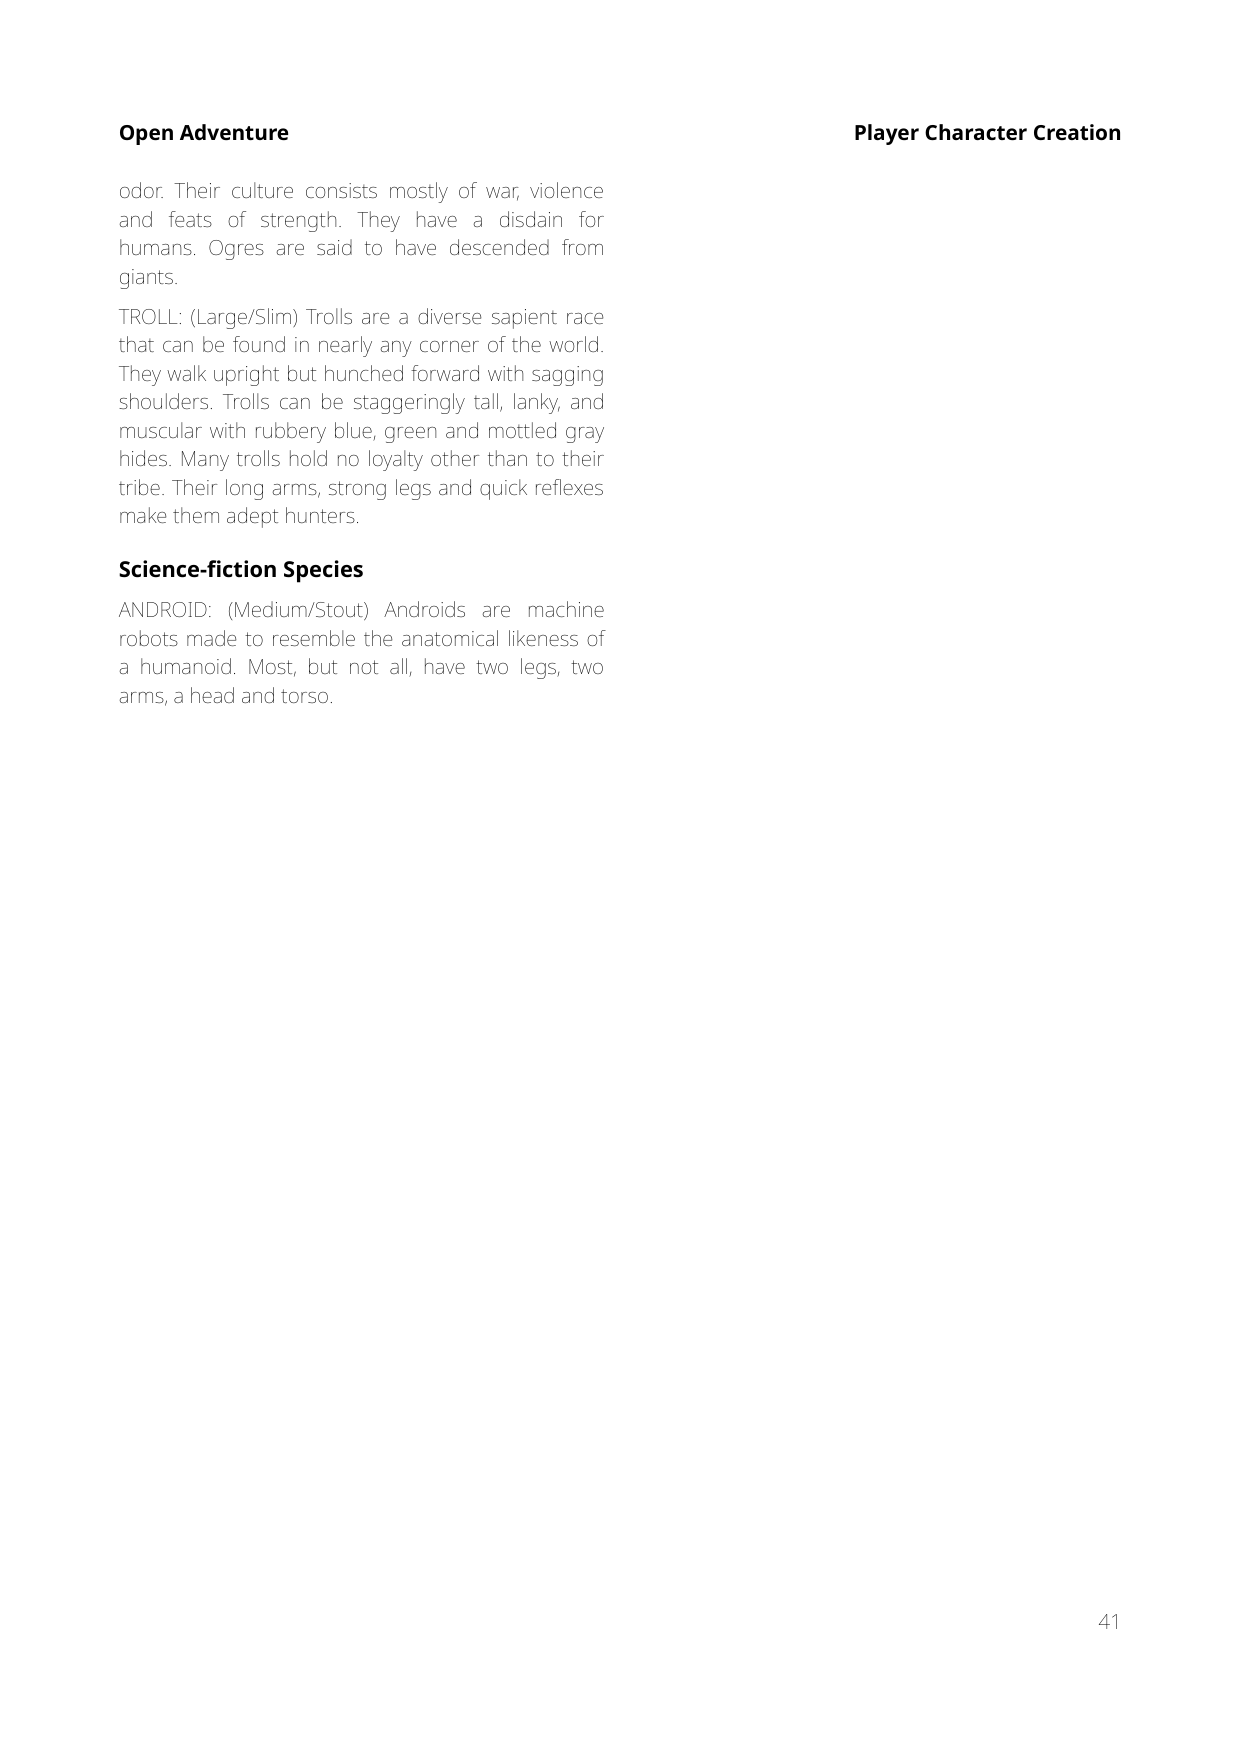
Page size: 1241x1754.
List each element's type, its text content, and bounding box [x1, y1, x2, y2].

text TROLL: (Large/Slim) Trolls are a diverse sapient race that can be found in nearly any corner of the world. They walk upright but hunched forward with sagging shoulders. Trolls can be staggeringly tall, lanky, and muscular with rubbery blue, green and mottled gray hides. Many trolls hold no loyalty other than to their tribe. Their long arms, strong legs and quick reflexes make them adept hunters. [118, 302, 605, 530]
text odor. Their culture consists mostly of war, violence and feats of strength. They have a disdain for humans. Ogres are said to have descended from giants. [118, 176, 605, 290]
text Science-fiction Species [118, 554, 605, 583]
text ANDROID: (Medium/Stout) Androids are machine robots made to resemble the anatomical likeness of a humanoid. Most, but not all, have two legs, two arms, a head and torso. [118, 595, 605, 709]
